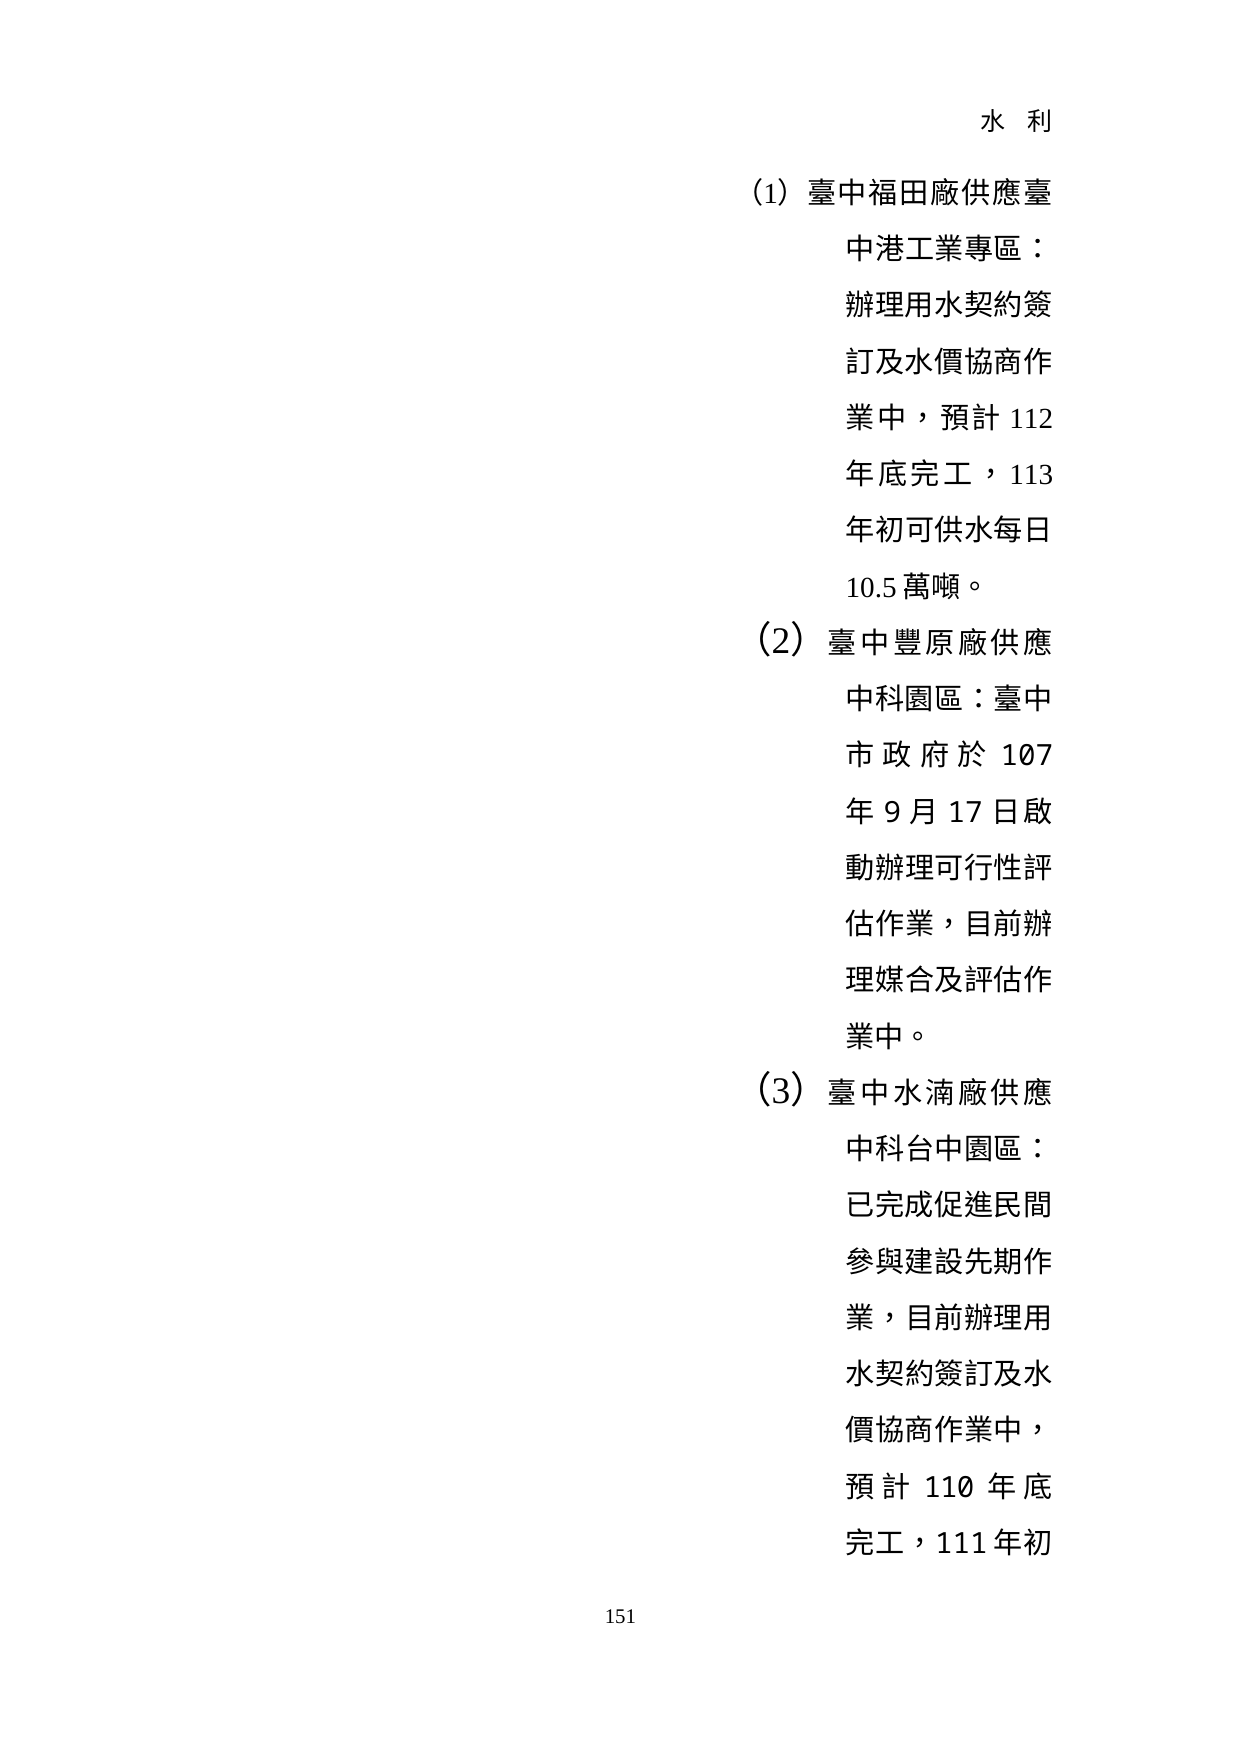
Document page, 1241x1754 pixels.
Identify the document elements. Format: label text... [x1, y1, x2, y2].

list 臺中福田廠供應臺中港工業專區：辦理用水契約簽訂及水價協商作業中，預計112年底完工，113年初可供水每日10.5萬噸。 [734, 158, 1053, 608]
list 臺中水湳廠供應中科台中園區：已完成促進民間參與建設先期作業，目前辦理用水契約簽訂及水價協商作業中，預計110年底完工，111年初 [734, 1058, 1053, 1564]
list 臺中豐原廠供應中科園區：臺中市政府於107年9月17日啟動辦理可行性評估作業，目前辦理媒合及評估作業中。 [734, 608, 1053, 1058]
